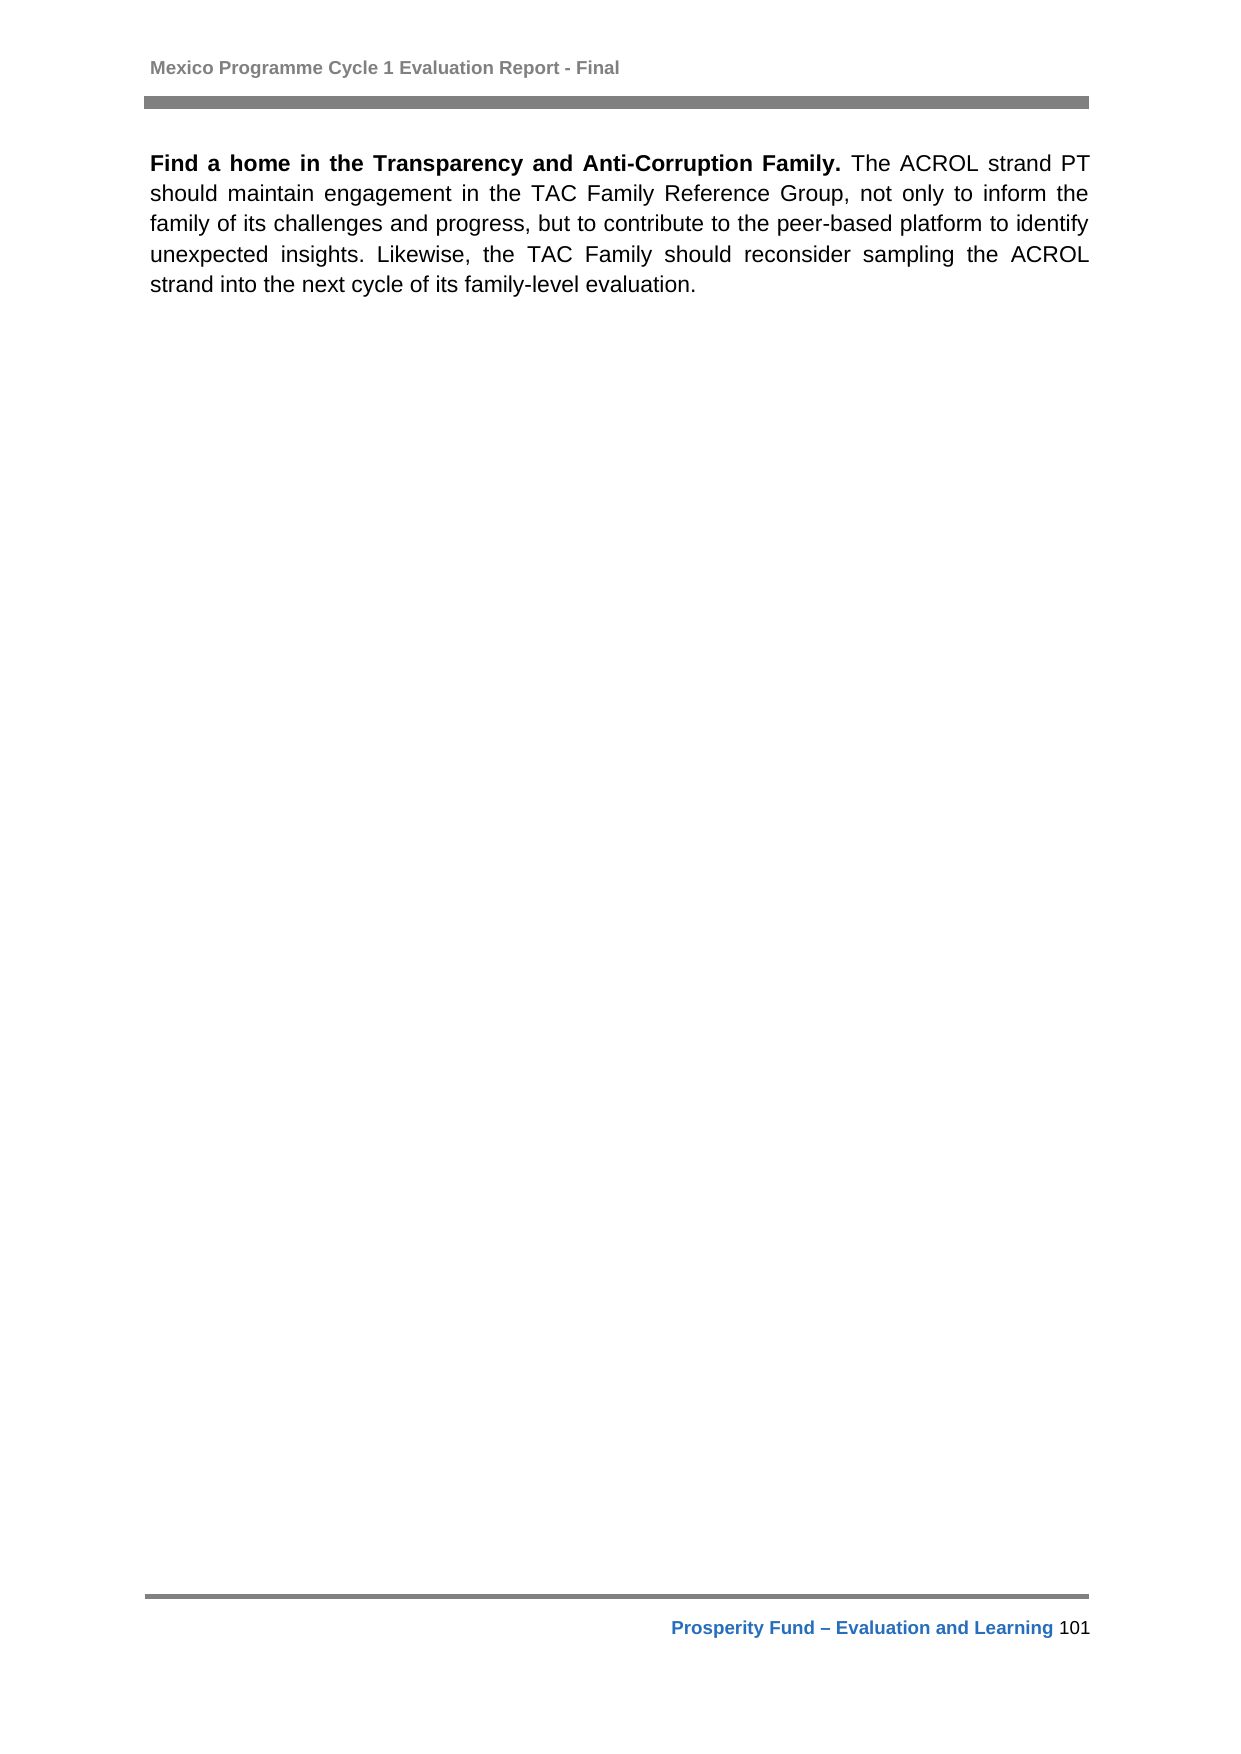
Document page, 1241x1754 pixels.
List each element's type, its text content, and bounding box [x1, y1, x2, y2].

text Find a home in the Transparency and Anti-Corruption Family. The ACROL strand PT should maintain engagement in the TAC Family Reference Group, not only to inform the family of its challenges and progress, but to contribute to the peer-based platform to identify unexpected insights. Likewise, the TAC Family should reconsider sampling the ACROL strand into the next cycle of its family-level evaluation. [150, 150, 1090, 297]
